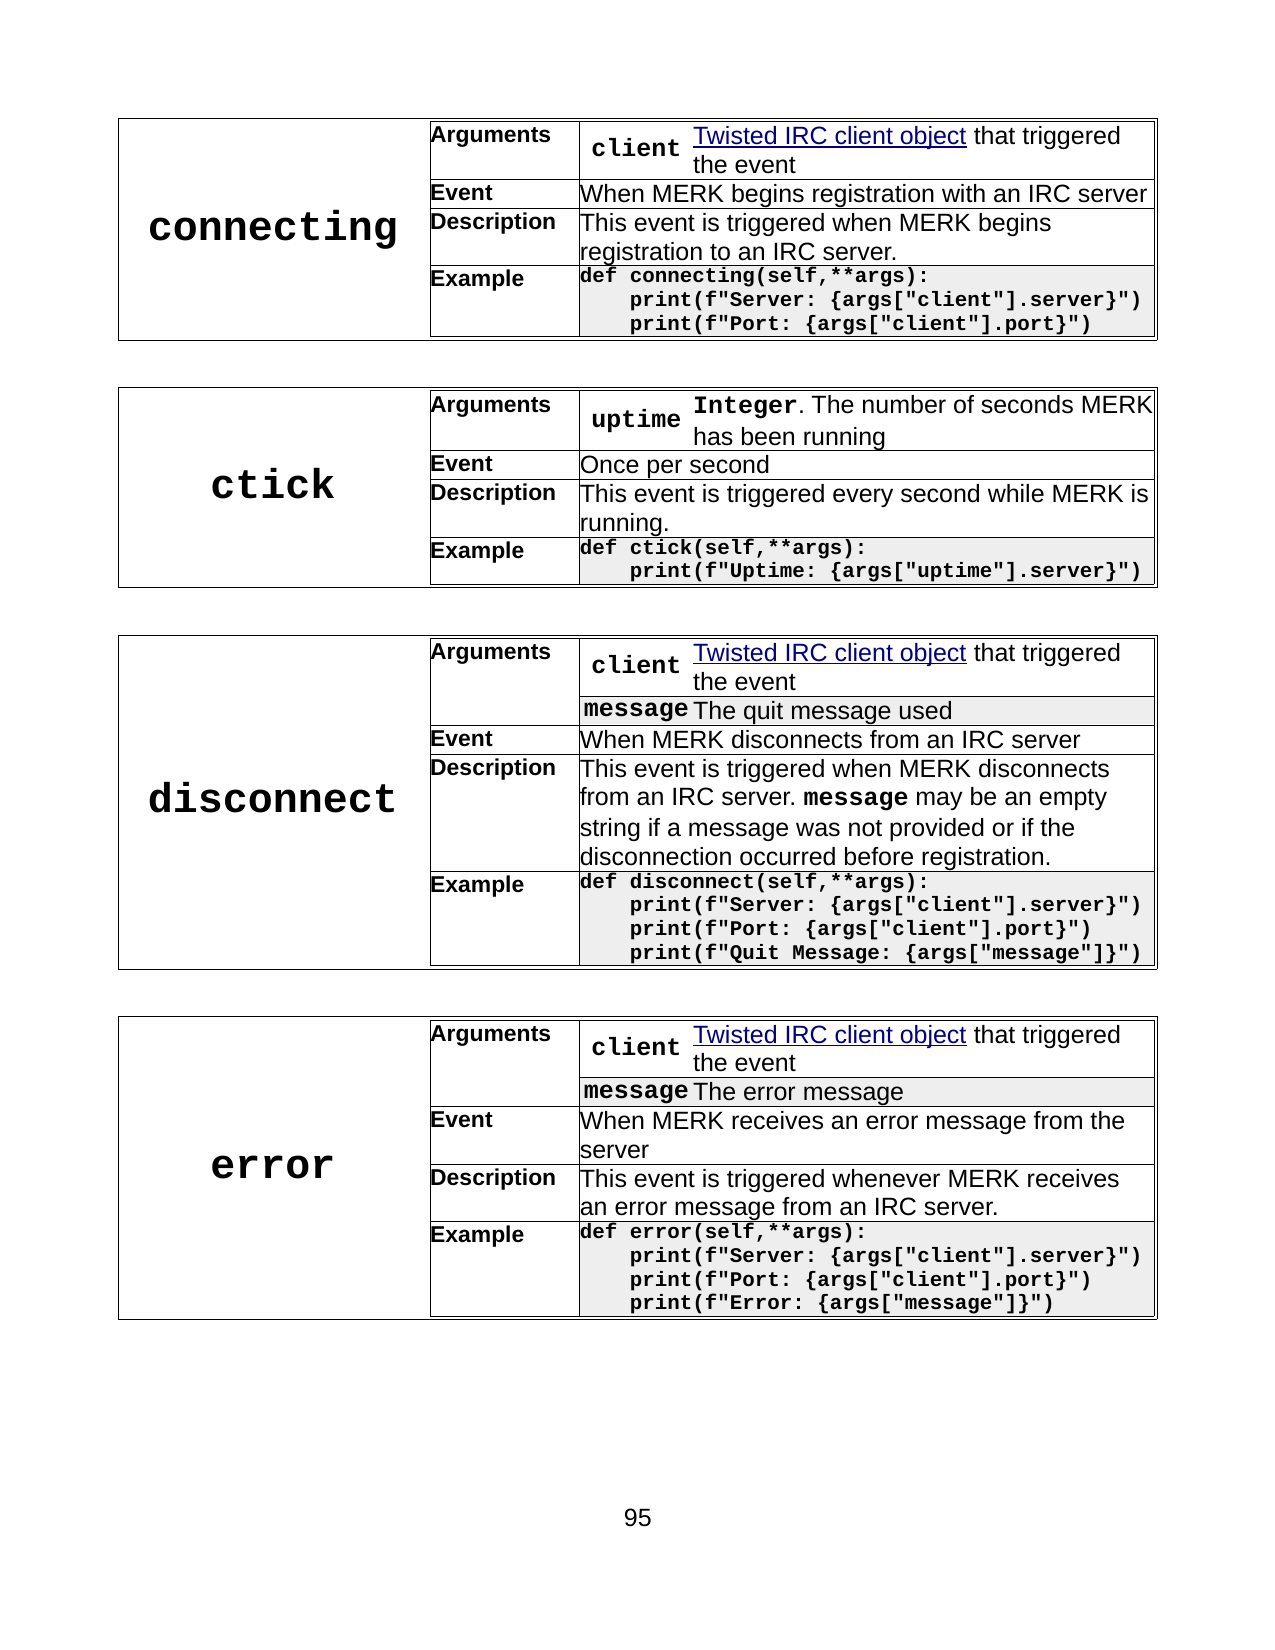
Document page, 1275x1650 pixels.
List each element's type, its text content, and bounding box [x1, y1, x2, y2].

table_cell Event [431, 726, 579, 753]
table_cell This event is triggered every second while MERK is running. [580, 480, 1154, 537]
table_cell def error(self,**args): print(f"Server: {args["client"].server}") print(f"Port: {args["client"].port}") print(f"Error: {args["message"]}") [580, 1222, 1154, 1316]
table_header client [580, 122, 693, 179]
table_cell The quit message used [693, 697, 1154, 724]
table_header Twisted IRC client object that triggered the event [693, 1021, 1154, 1077]
table_header Arguments [431, 1021, 579, 1106]
table_header [427, 1017, 1157, 1319]
table_cell message [580, 697, 693, 724]
table_cell The error message [693, 1078, 1154, 1106]
table_cell Description [431, 209, 579, 265]
table_cell Example [431, 266, 579, 336]
table_header [427, 636, 1157, 969]
table_header [427, 388, 1157, 587]
table_cell Example [431, 1222, 579, 1316]
table_cell When MERK receives an error message from the server [580, 1107, 1154, 1163]
table_cell Event [431, 180, 579, 208]
table_cell This event is triggered when MERK disconnects from an IRC server. message may be an empty string if a message was not provided or if the disconnection occurred before registration. [580, 755, 1154, 871]
table_cell Description [431, 755, 579, 871]
table_header ctick [119, 388, 427, 587]
table_cell message [580, 1078, 693, 1106]
table_cell Description [431, 480, 579, 537]
table_cell def ctick(self,**args): print(f"Uptime: {args["uptime"].server}") [580, 538, 1154, 584]
table_cell Example [431, 872, 579, 965]
table_header client [580, 639, 693, 696]
table_header error [119, 1017, 427, 1319]
table_header Integer. The number of seconds MERK has been running [693, 391, 1154, 450]
table_header client [580, 1021, 693, 1077]
table_cell When MERK disconnects from an IRC server [580, 726, 1154, 753]
table_header [427, 119, 1157, 339]
table_cell Once per second [580, 451, 1154, 479]
table_header Arguments [431, 122, 579, 179]
table_cell Event [431, 451, 579, 479]
table_header uptime [580, 391, 693, 450]
table_cell This event is triggered when MERK begins registration to an IRC server. [580, 209, 1154, 265]
table_header Arguments [431, 639, 579, 724]
table_cell This event is triggered whenever MERK receives an error message from an IRC server. [580, 1165, 1154, 1221]
table_header Arguments [431, 391, 579, 450]
table_cell def connecting(self,**args): print(f"Server: {args["client"].server}") print(f"Port: {args["client"].port}") [580, 266, 1154, 336]
table_cell def disconnect(self,**args): print(f"Server: {args["client"].server}") print(f"Port: {args["client"].port}") print(f"Quit Message: {args["message"]}") [580, 872, 1154, 965]
table_cell Example [431, 538, 579, 584]
table_header disconnect [119, 636, 427, 969]
table_header Twisted IRC client object that triggered the event [693, 639, 1154, 696]
table_header Twisted IRC client object that triggered the event [693, 122, 1154, 179]
table_header connecting [119, 119, 427, 339]
table_cell Description [431, 1165, 579, 1221]
table_cell Event [431, 1107, 579, 1163]
table_cell When MERK begins registration with an IRC server [580, 180, 1154, 208]
